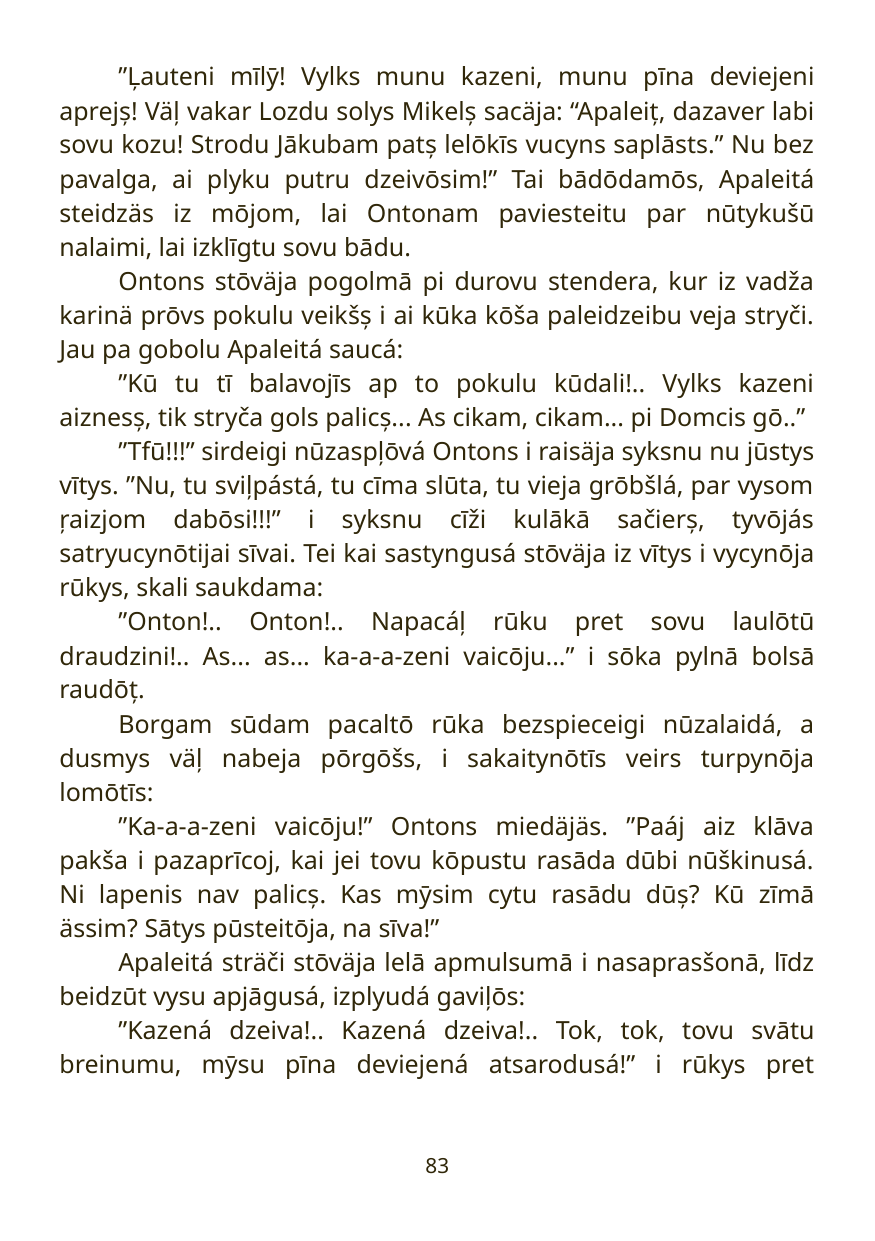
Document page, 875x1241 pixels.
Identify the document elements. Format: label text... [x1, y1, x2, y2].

text ”Kū tu tī balavojīs ap to pokulu kūdali!.. Vylks kazeni aiznesș, tik stryča gols palicș... As cikam, cikam... pi Domcis gō..” [59, 366, 815, 434]
text ”Tfū!!!” sirdeigi nūzaspļōvá Ontons i raisäja syksnu nu jūstys vītys. ”Nu, tu sviļpástá, tu cīma slūta, tu vieja grōbšlá, par vysom ŗaizjom dabōsi!!!” i syksnu cīži kulākā sačierș, tyvōjás satryucynōtijai sīvai. Tei kai sastyngusá stōväja iz vītys i vycynōja rūkys, skali saukdama: [59, 434, 815, 604]
text Apaleitá sträči stōväja lelā apmulsumā i nasaprasšonā, līdz beidzūt vysu apjāgusá, izplyudá gaviļōs: [59, 945, 815, 1013]
text Ontons stōväja pogolmā pi durovu stendera, kur iz vadža karinä prōvs pokulu veikšș i ai kūka kōša paleidzeibu veja stryči. Jau pa gobolu Apaleitá saucá: [59, 263, 815, 366]
text ”Onton!.. Onton!.. Napacáļ rūku pret sovu laulōtū draudzini!.. As... as... ka-a-a-zeni vaicōju...” i sōka pylnā bolsā raudōț. [59, 604, 815, 706]
text ”Kazená dzeiva!.. Kazená dzeiva!.. Tok, tok, tovu svātu breinumu, mȳsu pīna deviejená atsarodusá!” i rūkys pret [59, 1013, 815, 1081]
text Borgam sūdam pacaltō rūka bezspieceigi nūzalaidá, a dusmys väļ nabeja pōrgōšs, i sakaitynōtīs veirs turpynōja lomōtīs: [59, 706, 815, 808]
text ”Ka-a-a-zeni vaicōju!” Ontons miedäjäs. ”Paáj aiz klāva pakša i pazaprīcoj, kai jei tovu kōpustu rasāda dūbi nūškinusá. Ni lapenis nav palicș. Kas mȳsim cytu rasādu dūș? Kū zīmā ässim? Sātys pūsteitōja, na sīva!” [59, 808, 815, 945]
text ”Ļauteni mīlȳ! Vylks munu kazeni, munu pīna deviejeni aprejș! Väļ vakar Lozdu solys Mikelș sacäja: “Apaleiț, dazaver labi sovu kozu! Strodu Jākubam patș lelōkīs vucyns saplāsts.” Nu bez pavalga, ai plyku putru dzeivōsim!” Tai bādōdamōs, Apaleitá steidzäs iz mōjom, lai Ontonam paviesteitu par nūtykušū nalaimi, lai izklīgtu sovu bādu. [59, 59, 815, 263]
